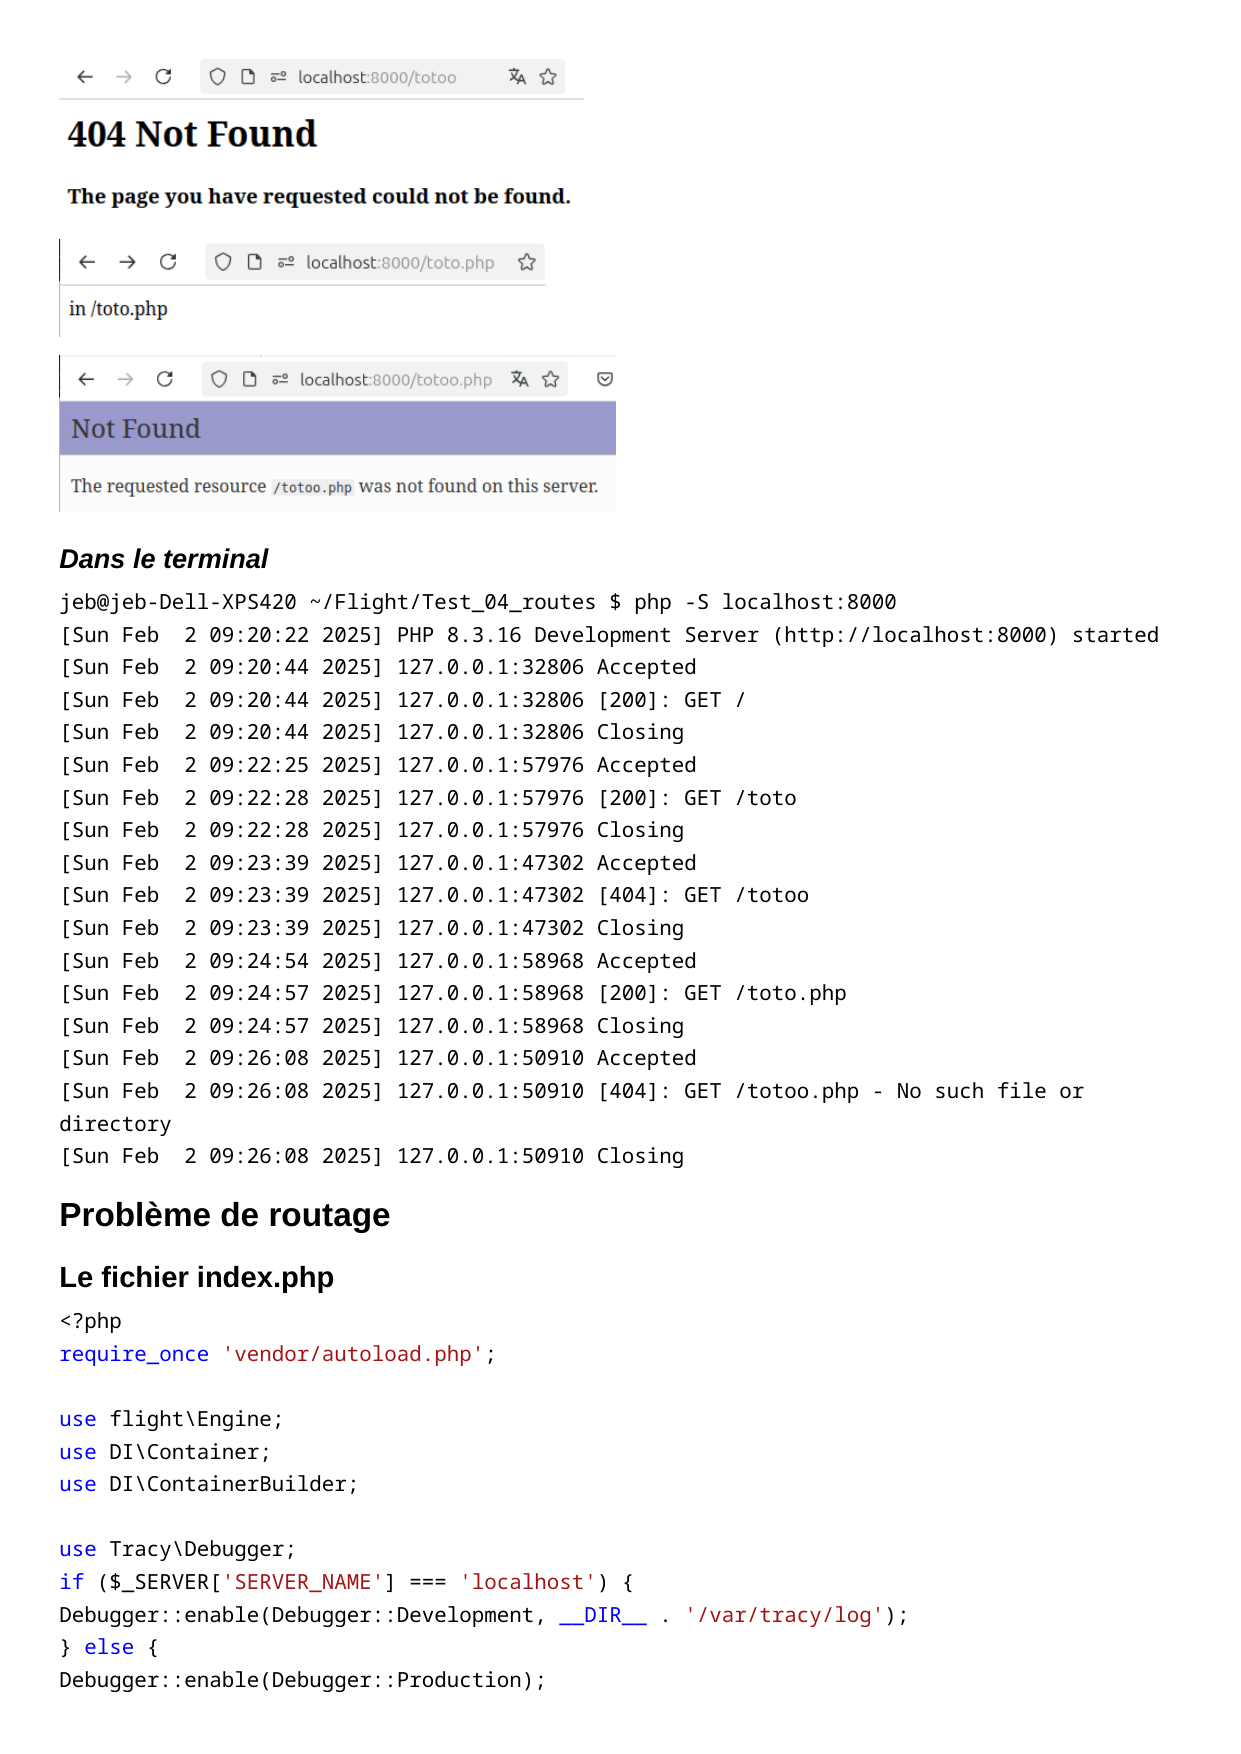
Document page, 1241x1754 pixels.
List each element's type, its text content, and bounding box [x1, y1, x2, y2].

text [Sun Feb 2 09:20:22 2025] PHP 8.3.16 Development Server (http://localhost:8000) started [59, 620, 1181, 648]
subtitle Problème de routage [59, 1195, 1181, 1233]
text <?php [59, 1306, 1181, 1335]
text jeb@jeb-Dell-XPS420 ~/Flight/Test_04_routes $ php -S localhost:8000 [59, 587, 1181, 616]
text use flight\Engine; [59, 1404, 1181, 1433]
text use Tracy\Debugger; [59, 1534, 1181, 1563]
text require_once 'vendor/autoload.php'; [59, 1339, 1181, 1367]
text [Sun Feb 2 09:24:57 2025] 127.0.0.1:58968 Closing [59, 1011, 1181, 1039]
text [Sun Feb 2 09:20:44 2025] 127.0.0.1:32806 [200]: GET / [59, 685, 1181, 713]
text [Sun Feb 2 09:22:25 2025] 127.0.0.1:57976 Accepted [59, 750, 1181, 778]
text Debugger::enable(Debugger::Development, __DIR__ . '/var/tracy/log'); [59, 1600, 1181, 1628]
subtitle Le fichier index.php [59, 1260, 1181, 1294]
subtitle Dans le terminal [59, 543, 1181, 574]
text [Sun Feb 2 09:23:39 2025] 127.0.0.1:47302 [404]: GET /totoo [59, 881, 1181, 909]
text [Sun Feb 2 09:23:39 2025] 127.0.0.1:47302 Closing [59, 913, 1181, 942]
picture [59, 355, 616, 512]
picture [59, 59, 585, 221]
text use DI\ContainerBuilder; [59, 1469, 1181, 1498]
text [Sun Feb 2 09:26:08 2025] 127.0.0.1:50910 Closing [59, 1141, 1181, 1170]
text [Sun Feb 2 09:24:54 2025] 127.0.0.1:58968 Accepted [59, 946, 1181, 974]
text Debugger::enable(Debugger::Production); [59, 1665, 1181, 1693]
text [Sun Feb 2 09:20:44 2025] 127.0.0.1:32806 Accepted [59, 652, 1181, 681]
text } else { [59, 1632, 1181, 1661]
picture [59, 239, 546, 337]
text use DI\Container; [59, 1437, 1181, 1465]
text [Sun Feb 2 09:24:57 2025] 127.0.0.1:58968 [200]: GET /toto.php [59, 978, 1181, 1007]
text [Sun Feb 2 09:22:28 2025] 127.0.0.1:57976 [200]: GET /toto [59, 783, 1181, 811]
text if ($_SERVER['SERVER_NAME'] === 'localhost') { [59, 1567, 1181, 1596]
text [Sun Feb 2 09:22:28 2025] 127.0.0.1:57976 Closing [59, 815, 1181, 844]
text [Sun Feb 2 09:26:08 2025] 127.0.0.1:50910 [404]: GET /totoo.php - No such file or directory [59, 1076, 1181, 1137]
text [Sun Feb 2 09:26:08 2025] 127.0.0.1:50910 Accepted [59, 1043, 1181, 1072]
text [Sun Feb 2 09:20:44 2025] 127.0.0.1:32806 Closing [59, 717, 1181, 746]
text [Sun Feb 2 09:23:39 2025] 127.0.0.1:47302 Accepted [59, 848, 1181, 876]
